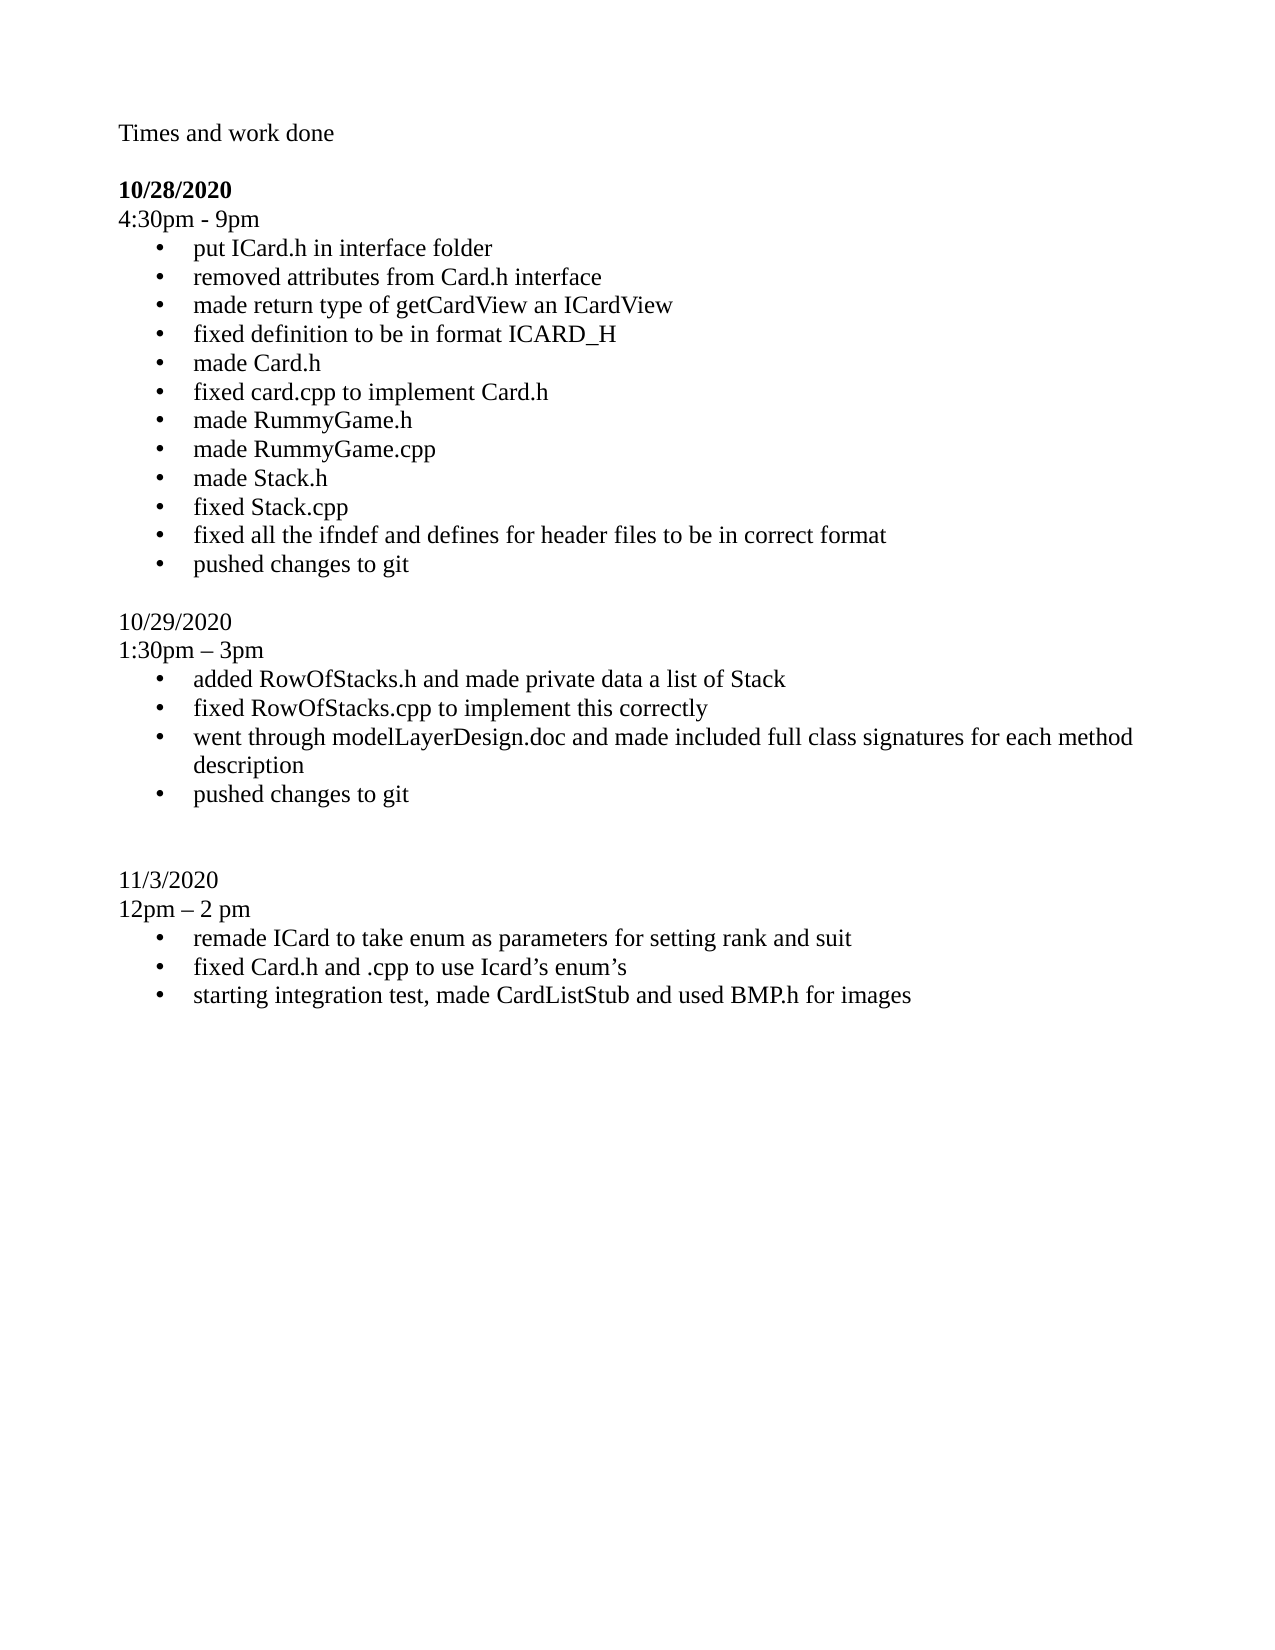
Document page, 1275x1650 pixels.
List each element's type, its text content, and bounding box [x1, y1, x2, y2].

text 12pm – 2 pm [118, 894, 1157, 923]
list removed attributes from Card.h interface [156, 262, 1157, 291]
list fixed Stack.cpp [156, 492, 1157, 521]
text Times and work done [118, 118, 1157, 147]
list fixed card.cpp to implement Card.h [156, 377, 1157, 406]
text 10/28/2020 [118, 176, 1157, 204]
list made Card.h [156, 348, 1157, 377]
list pushed changes to git [156, 549, 1157, 578]
list fixed RowOfStacks.cpp to implement this correctly [156, 693, 1157, 722]
list fixed definition to be in format ICARD_H [156, 319, 1157, 348]
list made return type of getCardView an ICardView [156, 291, 1157, 319]
list made RummyGame.cpp [156, 434, 1157, 463]
text 1:30pm – 3pm [118, 636, 1157, 664]
list made RummyGame.h [156, 406, 1157, 434]
list fixed all the ifndef and defines for header files to be in correct format [156, 521, 1157, 549]
list went through modelLayerDesign.doc and made included full class signatures for each method description [156, 722, 1157, 779]
list pushed changes to git [156, 779, 1157, 808]
list remade ICard to take enum as parameters for setting rank and suit [156, 923, 1157, 952]
list starting integration test, made CardListStub and used BMP.h for images [156, 981, 1157, 1009]
text 4:30pm - 9pm [118, 204, 1157, 233]
list added RowOfStacks.h and made private data a list of Stack [156, 664, 1157, 693]
list put ICard.h in interface folder [156, 233, 1157, 262]
list fixed Card.h and .cpp to use Icard’s enum’s [156, 952, 1157, 981]
text 10/29/2020 [118, 607, 1157, 636]
text 11/3/2020 [118, 866, 1157, 894]
list made Stack.h [156, 463, 1157, 492]
